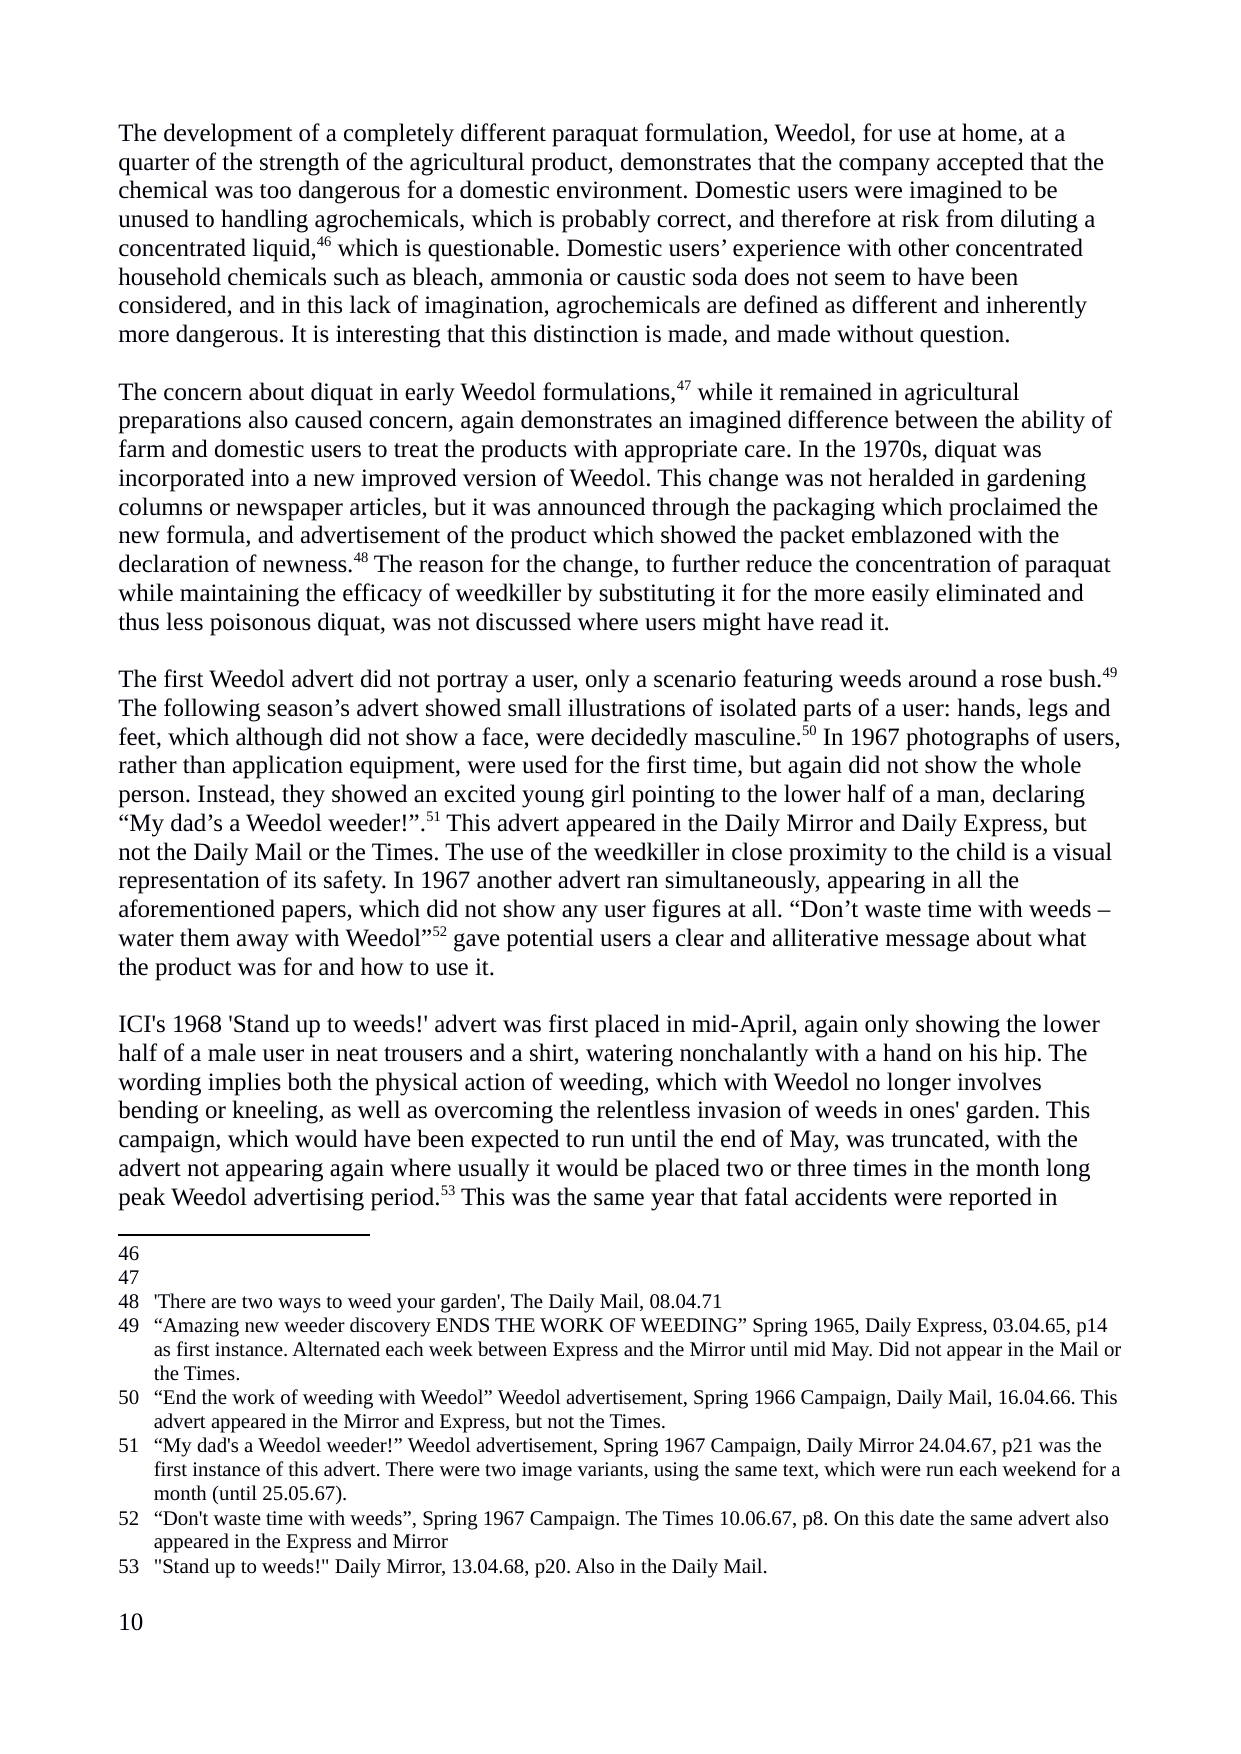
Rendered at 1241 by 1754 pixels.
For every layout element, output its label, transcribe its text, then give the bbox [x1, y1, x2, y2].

text “End the work of weeding with Weedol” Weedol advertisement, Spring 1966 Campaign, Daily Mail, 16.04.66. This advert appeared in the Mirror and Express, but not the Times. [118, 1385, 1122, 1433]
text ICI's 1968 'Stand up to weeds!' advert was first placed in mid-April, again only showing the lower half of a male user in neat trousers and a shirt, watering nonchalantly with a hand on his hip. The wording implies both the physical action of weeding, which with Weedol no longer involves bending or kneeling, as well as overcoming the relentless invasion of weeds in ones' garden. This campaign, which would have been expected to run until the end of May, was truncated, with the advert not appearing again where usually it would be placed two or three times in the month long peak Weedol advertising period. This was the same year that fatal accidents were reported in [118, 1009, 1122, 1211]
text 'There are two ways to weed your garden', The Daily Mail, 08.04.71 [118, 1289, 1122, 1313]
text The first Weedol advert did not portray a user, only a scenario featuring weeds around a rose bush. The following season’s advert showed small illustrations of isolated parts of a user: hands, legs and feet, which although did not show a face, were decidedly masculine. In 1967 photographs of users, rather than application equipment, were used for the first time, but again did not show the whole person. Instead, they showed an excited young girl pointing to the lower half of a man, declaring “My dad’s a Weedol weeder!”. This advert appeared in the Daily Mirror and Daily Express, but not the Daily Mail or the Times. The use of the weedkiller in close proximity to the child is a visual representation of its safety. In 1967 another advert ran simultaneously, appearing in all the aforementioned papers, which did not show any user figures at all. “Don’t waste time with weeds – water them away with Weedol” gave potential users a clear and alliterative message about what the product was for and how to use it. [118, 664, 1122, 981]
text "Stand up to weeds!" Daily Mirror, 13.04.68, p20. Also in the Daily Mail. [118, 1553, 1122, 1578]
text “My dad's a Weedol weeder!” Weedol advertisement, Spring 1967 Campaign, Daily Mirror 24.04.67, p21 was the first instance of this advert. There were two image variants, using the same text, which were run each weekend for a month (until 25.05.67). [118, 1433, 1122, 1505]
text “Amazing new weeder discovery ENDS THE WORK OF WEEDING” Spring 1965, Daily Express, 03.04.65, p14 as first instance. Alternated each week between Express and the Mirror until mid May. Did not appear in the Mail or the Times. [118, 1313, 1122, 1385]
text The concern about diquat in early Weedol formulations, while it remained in agricultural preparations also caused concern, again demonstrates an imagined difference between the ability of farm and domestic users to treat the products with appropriate care. In the 1970s, diquat was incorporated into a new improved version of Weedol. This change was not heralded in gardening columns or newspaper articles, but it was announced through the packaging which proclaimed the new formula, and advertisement of the product which showed the packet emblazoned with the declaration of newness. The reason for the change, to further reduce the concentration of paraquat while maintaining the efficacy of weedkiller by substituting it for the more easily eliminated and thus less poisonous diquat, was not discussed where users might have read it. [118, 377, 1122, 636]
text “Don't waste time with weeds”, Spring 1967 Campaign. The Times 10.06.67, p8. On this date the same advert also appeared in the Express and Mirror [118, 1505, 1122, 1553]
text The development of a completely different paraquat formulation, Weedol, for use at home, at a quarter of the strength of the agricultural product, demonstrates that the company accepted that the chemical was too dangerous for a domestic environment. Domestic users were imagined to be unused to handling agrochemicals, which is probably correct, and therefore at risk from diluting a concentrated liquid, which is questionable. Domestic users’ experience with other concentrated household chemicals such as bleach, ammonia or caustic soda does not seem to have been considered, and in this lack of imagination, agrochemicals are defined as different and inherently more dangerous. It is interesting that this distinction is made, and made without question. [118, 118, 1122, 348]
